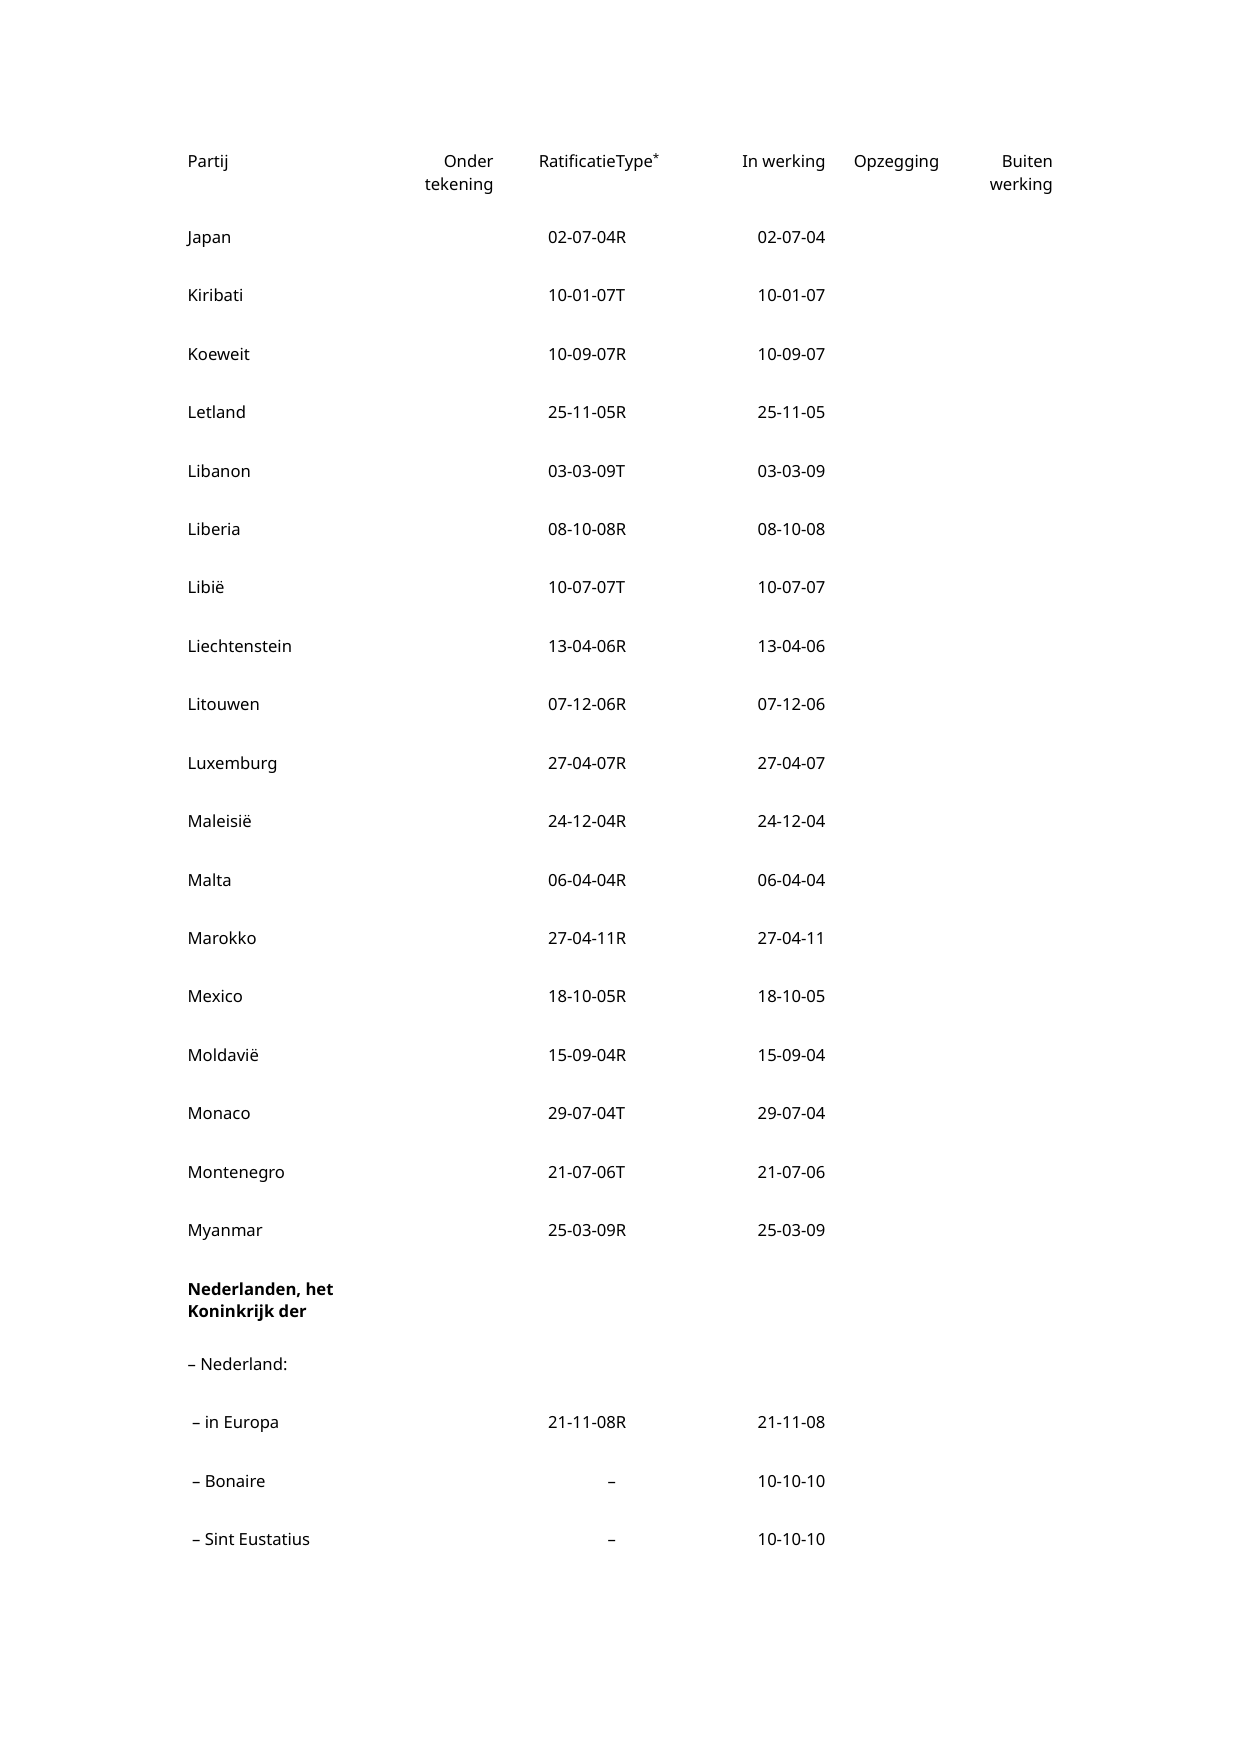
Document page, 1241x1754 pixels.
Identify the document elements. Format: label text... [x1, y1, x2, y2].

table_cell Libanon [188, 459, 371, 518]
table_cell [825, 284, 939, 342]
table_cell [939, 401, 1053, 459]
table_cell [371, 635, 493, 693]
table_cell 24-12-04 [703, 810, 825, 868]
table_cell [616, 1528, 703, 1586]
table_cell [939, 576, 1053, 634]
table_header In werking [703, 150, 825, 225]
table_cell [371, 401, 493, 459]
table_cell Maleisië [188, 810, 371, 868]
table_cell Luxemburg [188, 751, 371, 810]
table_cell 10-10-10 [703, 1470, 825, 1528]
table_cell 27-04-07 [703, 751, 825, 810]
table_cell Monaco [188, 1102, 371, 1160]
table_cell 18-10-05 [493, 985, 616, 1043]
table_header Type* [616, 150, 703, 225]
table_cell [825, 1470, 939, 1528]
table_cell 21-11-08 [703, 1411, 825, 1469]
table_cell 03-03-09 [703, 459, 825, 518]
table_cell Montenegro [188, 1160, 371, 1219]
table_cell [371, 810, 493, 868]
table_cell 25-03-09 [493, 1219, 616, 1277]
table_cell [825, 1044, 939, 1102]
table_cell 29-07-04 [493, 1102, 616, 1160]
table_cell [939, 927, 1053, 985]
table_cell 21-07-06 [493, 1160, 616, 1219]
table_cell R [616, 751, 703, 810]
table_cell [371, 927, 493, 985]
table_cell Koeweit [188, 342, 371, 401]
table_cell R [616, 342, 703, 401]
table_cell Moldavië [188, 1044, 371, 1102]
table_cell [825, 401, 939, 459]
table_cell 29-07-04 [703, 1102, 825, 1160]
table_cell 10-01-07 [703, 284, 825, 342]
table_cell – [493, 1528, 616, 1586]
table_cell [939, 459, 1053, 518]
table_cell R [616, 868, 703, 927]
table_cell Japan [188, 225, 371, 284]
table_cell [939, 284, 1053, 342]
table_cell 18-10-05 [703, 985, 825, 1043]
table_cell [825, 342, 939, 401]
table_cell Marokko [188, 927, 371, 985]
table_cell 08-10-08 [493, 518, 616, 576]
table_cell [939, 751, 1053, 810]
table_cell 25-03-09 [703, 1219, 825, 1277]
table_cell [825, 1102, 939, 1160]
table_cell [616, 1353, 703, 1411]
table_cell 15-09-04 [703, 1044, 825, 1102]
table_cell [825, 1219, 939, 1277]
table_cell [825, 1411, 939, 1469]
table_cell [825, 985, 939, 1043]
table_cell [939, 810, 1053, 868]
table_cell [825, 518, 939, 576]
table_cell 21-11-08 [493, 1411, 616, 1469]
table_cell [825, 751, 939, 810]
table_cell [825, 810, 939, 868]
table_cell [371, 1470, 493, 1528]
table_cell 27-04-11 [493, 927, 616, 985]
table_cell T [616, 1102, 703, 1160]
table_cell [493, 1277, 616, 1353]
table_cell [939, 1353, 1053, 1411]
table_cell 21-07-06 [703, 1160, 825, 1219]
table_cell 24-12-04 [493, 810, 616, 868]
table_cell [825, 1160, 939, 1219]
table_cell 03-03-09 [493, 459, 616, 518]
table_cell 10-09-07 [493, 342, 616, 401]
table_cell T [616, 284, 703, 342]
table_cell [825, 868, 939, 927]
table_cell [939, 518, 1053, 576]
table_cell 06-04-04 [703, 868, 825, 927]
table_cell [825, 693, 939, 751]
table_cell [371, 1219, 493, 1277]
table_cell R [616, 635, 703, 693]
table_cell [371, 342, 493, 401]
table_cell [371, 576, 493, 634]
table_cell Mexico [188, 985, 371, 1043]
table_cell 10-07-07 [493, 576, 616, 634]
table_cell [703, 1277, 825, 1353]
table_cell 27-04-07 [493, 751, 616, 810]
table_cell – in Europa [188, 1411, 371, 1469]
table_cell [371, 1353, 493, 1411]
table_cell 25-11-05 [493, 401, 616, 459]
table_cell T [616, 576, 703, 634]
table_cell [939, 1160, 1053, 1219]
table_header Opzegging [825, 150, 939, 225]
table_cell 07-12-06 [703, 693, 825, 751]
table_cell [371, 1102, 493, 1160]
table_cell [371, 284, 493, 342]
table_cell [825, 459, 939, 518]
table_cell R [616, 1044, 703, 1102]
table_cell R [616, 927, 703, 985]
table_cell [939, 1219, 1053, 1277]
table_cell [493, 1353, 616, 1411]
table_cell [939, 1411, 1053, 1469]
table_cell [616, 1277, 703, 1353]
table_cell [825, 576, 939, 634]
table_cell [939, 1277, 1053, 1353]
table_cell [371, 1044, 493, 1102]
table_cell Myanmar [188, 1219, 371, 1277]
table_cell [939, 1528, 1053, 1586]
table_cell R [616, 518, 703, 576]
table_cell 07-12-06 [493, 693, 616, 751]
table_cell – Sint Eustatius [188, 1528, 371, 1586]
table_cell [939, 985, 1053, 1043]
table_cell [371, 868, 493, 927]
table_cell T [616, 1160, 703, 1219]
table_cell – [493, 1470, 616, 1528]
table_cell [825, 635, 939, 693]
table_cell [825, 1528, 939, 1586]
table_cell [939, 868, 1053, 927]
table_cell [371, 751, 493, 810]
table_cell 10-09-07 [703, 342, 825, 401]
table_cell 08-10-08 [703, 518, 825, 576]
table_cell [939, 635, 1053, 693]
table_cell [371, 693, 493, 751]
table_header Partij [188, 150, 371, 225]
table_cell [825, 1277, 939, 1353]
table_cell Litouwen [188, 693, 371, 751]
table_cell Libië [188, 576, 371, 634]
table_cell – Nederland: [188, 1353, 371, 1411]
table_cell [371, 1528, 493, 1586]
table_cell R [616, 401, 703, 459]
table_header Ratificatie [493, 150, 616, 225]
table_cell 25-11-05 [703, 401, 825, 459]
table_cell 10-10-10 [703, 1528, 825, 1586]
table_cell [939, 1044, 1053, 1102]
table_cell Letland [188, 401, 371, 459]
table_cell [825, 225, 939, 284]
table_cell 13-04-06 [703, 635, 825, 693]
table_cell [371, 985, 493, 1043]
table_cell [825, 1353, 939, 1411]
table_cell – Bonaire [188, 1470, 371, 1528]
table_cell 02-07-04 [703, 225, 825, 284]
table_cell Liberia [188, 518, 371, 576]
table_cell R [616, 225, 703, 284]
table_cell Nederlanden, het Koninkrijk der [188, 1277, 371, 1353]
table_cell [371, 1411, 493, 1469]
table_cell [939, 1470, 1053, 1528]
table_cell [939, 225, 1053, 284]
table_cell 27-04-11 [703, 927, 825, 985]
table_cell 10-07-07 [703, 576, 825, 634]
table_cell [371, 1160, 493, 1219]
table_cell [939, 1102, 1053, 1160]
table_cell R [616, 1219, 703, 1277]
table_cell Kiribati [188, 284, 371, 342]
table_cell R [616, 810, 703, 868]
table_cell [825, 927, 939, 985]
table_cell R [616, 1411, 703, 1469]
table_header Buiten werking [939, 150, 1053, 225]
table_cell Liechtenstein [188, 635, 371, 693]
table_cell 10-01-07 [493, 284, 616, 342]
table_cell [616, 1470, 703, 1528]
table_cell [939, 693, 1053, 751]
table_cell [371, 225, 493, 284]
table_cell 13-04-06 [493, 635, 616, 693]
table_cell 06-04-04 [493, 868, 616, 927]
table_cell R [616, 985, 703, 1043]
table_cell [703, 1353, 825, 1411]
table_header Onder tekening [371, 150, 493, 225]
table_cell 02-07-04 [493, 225, 616, 284]
table_cell T [616, 459, 703, 518]
table_cell 15-09-04 [493, 1044, 616, 1102]
table_cell [371, 459, 493, 518]
table_cell [371, 1277, 493, 1353]
table_cell [371, 518, 493, 576]
table_cell R [616, 693, 703, 751]
table_cell [939, 342, 1053, 401]
table_cell Malta [188, 868, 371, 927]
